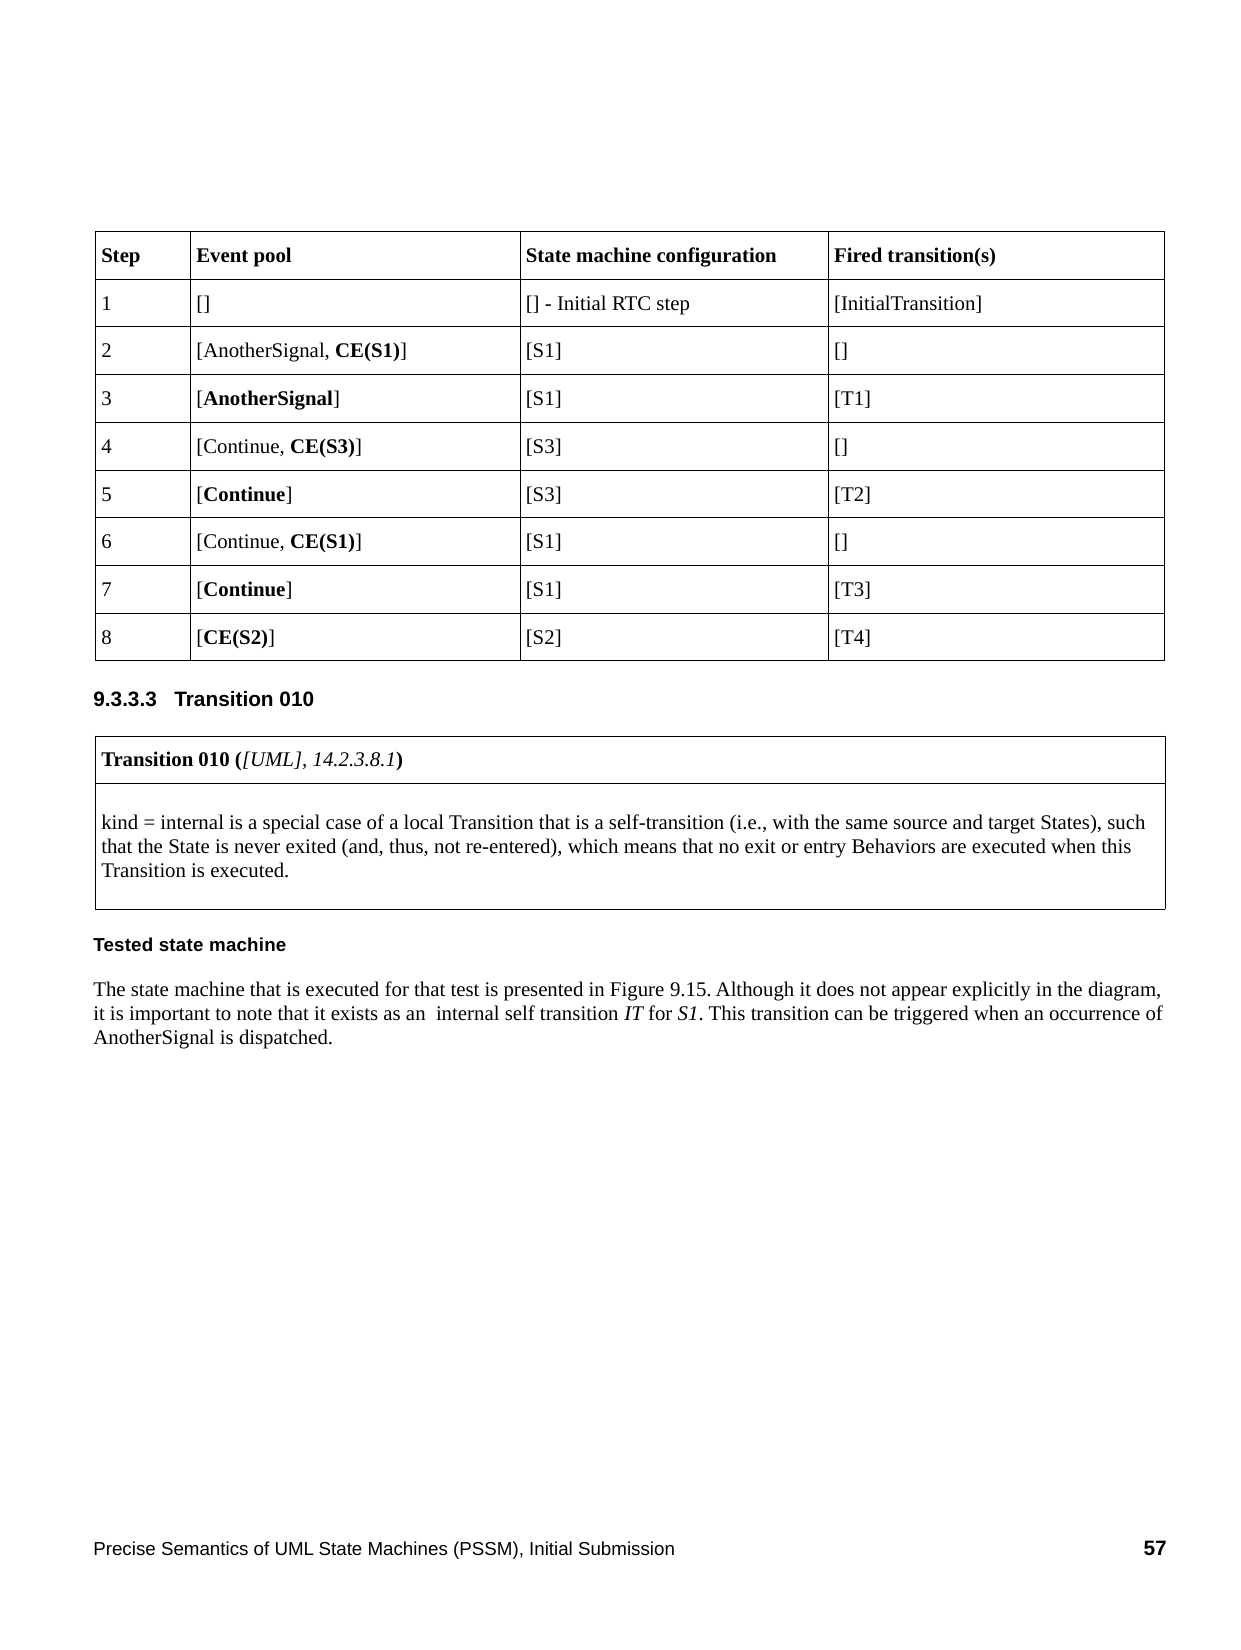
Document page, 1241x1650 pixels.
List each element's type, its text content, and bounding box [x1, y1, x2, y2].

table_cell [S1] [521, 518, 828, 565]
table_cell 7 [96, 566, 190, 613]
table_cell 4 [96, 423, 190, 469]
table_cell [] [191, 280, 520, 326]
table_cell [S1] [521, 327, 828, 374]
table_cell [S1] [521, 566, 828, 613]
table_cell [Continue] [191, 566, 520, 613]
table_cell 2 [96, 327, 190, 374]
table_cell [S3] [521, 423, 828, 469]
table_cell [S1] [521, 375, 828, 422]
table_cell [T2] [829, 471, 1164, 517]
table_cell 3 [96, 375, 190, 422]
table_cell [T3] [829, 566, 1164, 613]
table_cell [AnotherSignal] [191, 375, 520, 422]
table_cell kind = internal is a special case of a local Transition that is a self-transition (i.e., with the same source and target States), such that the State is never exited (and, thus, not re-entered), which means that no exit or entry Behaviors are executed when this Transition is executed. [96, 784, 1165, 909]
table_cell [T4] [829, 614, 1164, 660]
table_cell [] [829, 423, 1164, 469]
table_cell [CE(S2)] [191, 614, 520, 660]
table_cell [Continue, CE(S1)] [191, 518, 520, 565]
table_cell 5 [96, 471, 190, 517]
table_cell [T1] [829, 375, 1164, 422]
table_header Event pool [191, 232, 520, 279]
table_cell 1 [96, 280, 190, 326]
text The state machine that is executed for that test is presented in Figure 9.15. Although it does not appear explicitly in the diagram, it is important to note that it exists as an internal self transition IT for S1. This transition can be triggered when an occurrence of AnotherSignal is dispatched. [93, 977, 1164, 1049]
table_cell [] [829, 518, 1164, 565]
table_header Fired transition(s) [829, 232, 1164, 279]
table_cell [AnotherSignal, CE(S1)] [191, 327, 520, 374]
table_header Step [96, 232, 190, 279]
table_header Transition 010 ([UML], 14.2.3.8.1) [96, 737, 1165, 783]
subtitle Transition 010 [93, 686, 1164, 711]
table_cell [] [829, 327, 1164, 374]
table_cell [] - Initial RTC step [521, 280, 828, 326]
table_cell [InitialTransition] [829, 280, 1164, 326]
table_cell [Continue] [191, 471, 520, 517]
table_cell [S2] [521, 614, 828, 660]
table_cell [S3] [521, 471, 828, 517]
subtitle Tested state machine [93, 934, 1164, 956]
table_cell 8 [96, 614, 190, 660]
table_cell [Continue, CE(S3)] [191, 423, 520, 469]
table_header State machine configuration [521, 232, 828, 279]
table_cell 6 [96, 518, 190, 565]
